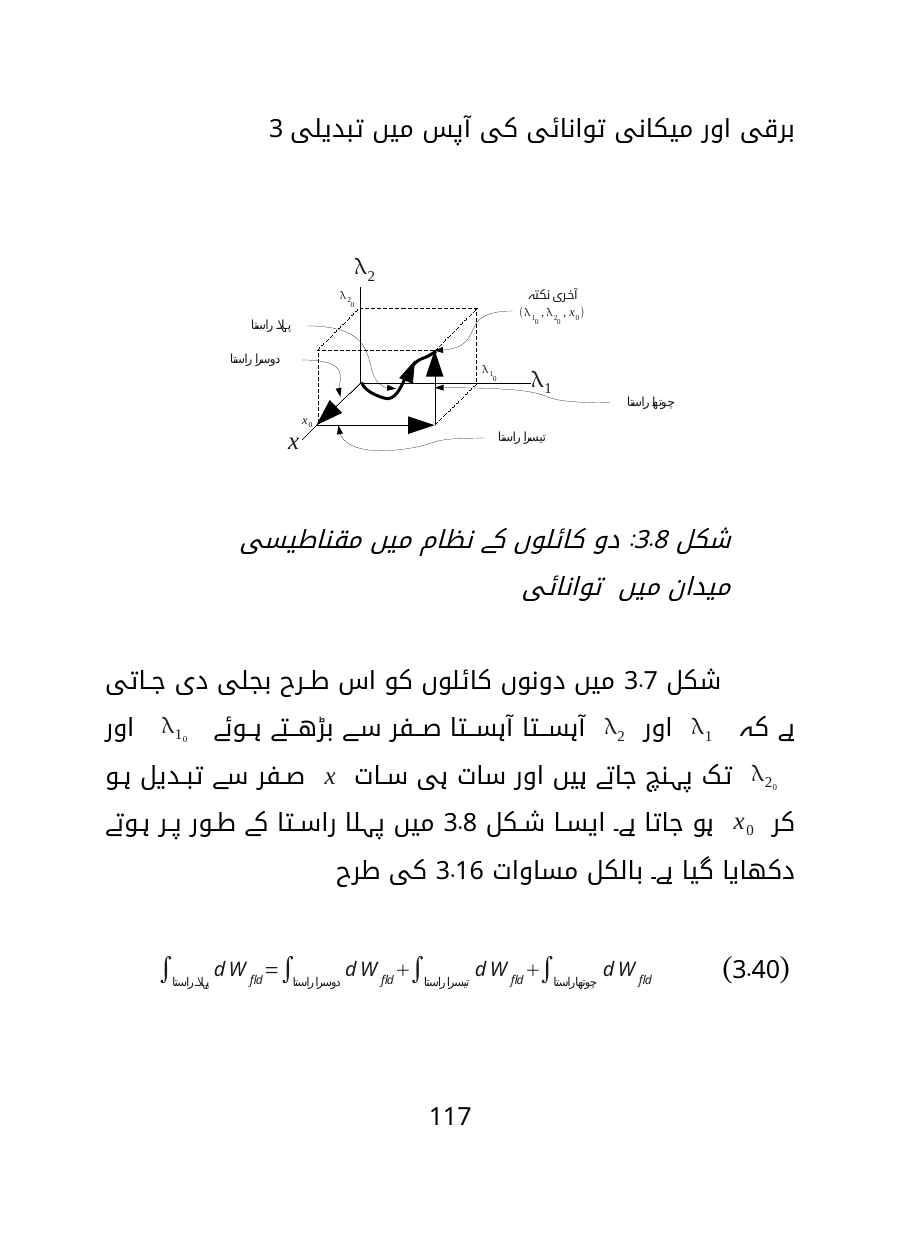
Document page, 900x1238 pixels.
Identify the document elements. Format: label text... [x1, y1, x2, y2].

table_header [105, 941, 695, 1012]
table_header (3.40) [695, 941, 795, 1012]
text شکل 3.8: دو کائلوں کے نظام میں مقناطیسی میدان میں توانائی [169, 195, 731, 611]
text شکل 3.7 میں دونوں کائلوں کو اس طرح بجلی دی جاتی ہے کہ اورآہستا آہستا صفر سے بڑھتے ہوئے اورتک پہنچ جاتے ہیں اور سات ہی ساتصفر سے تبدیل ہو کرہو جاتا ہے۔ ایسا شکل 3.8 میں پہلا راستا کے طور پر ہوتے دکھایا گیا ہے۔ بالکل مساوات 3.16 کی طرح [105, 657, 795, 894]
